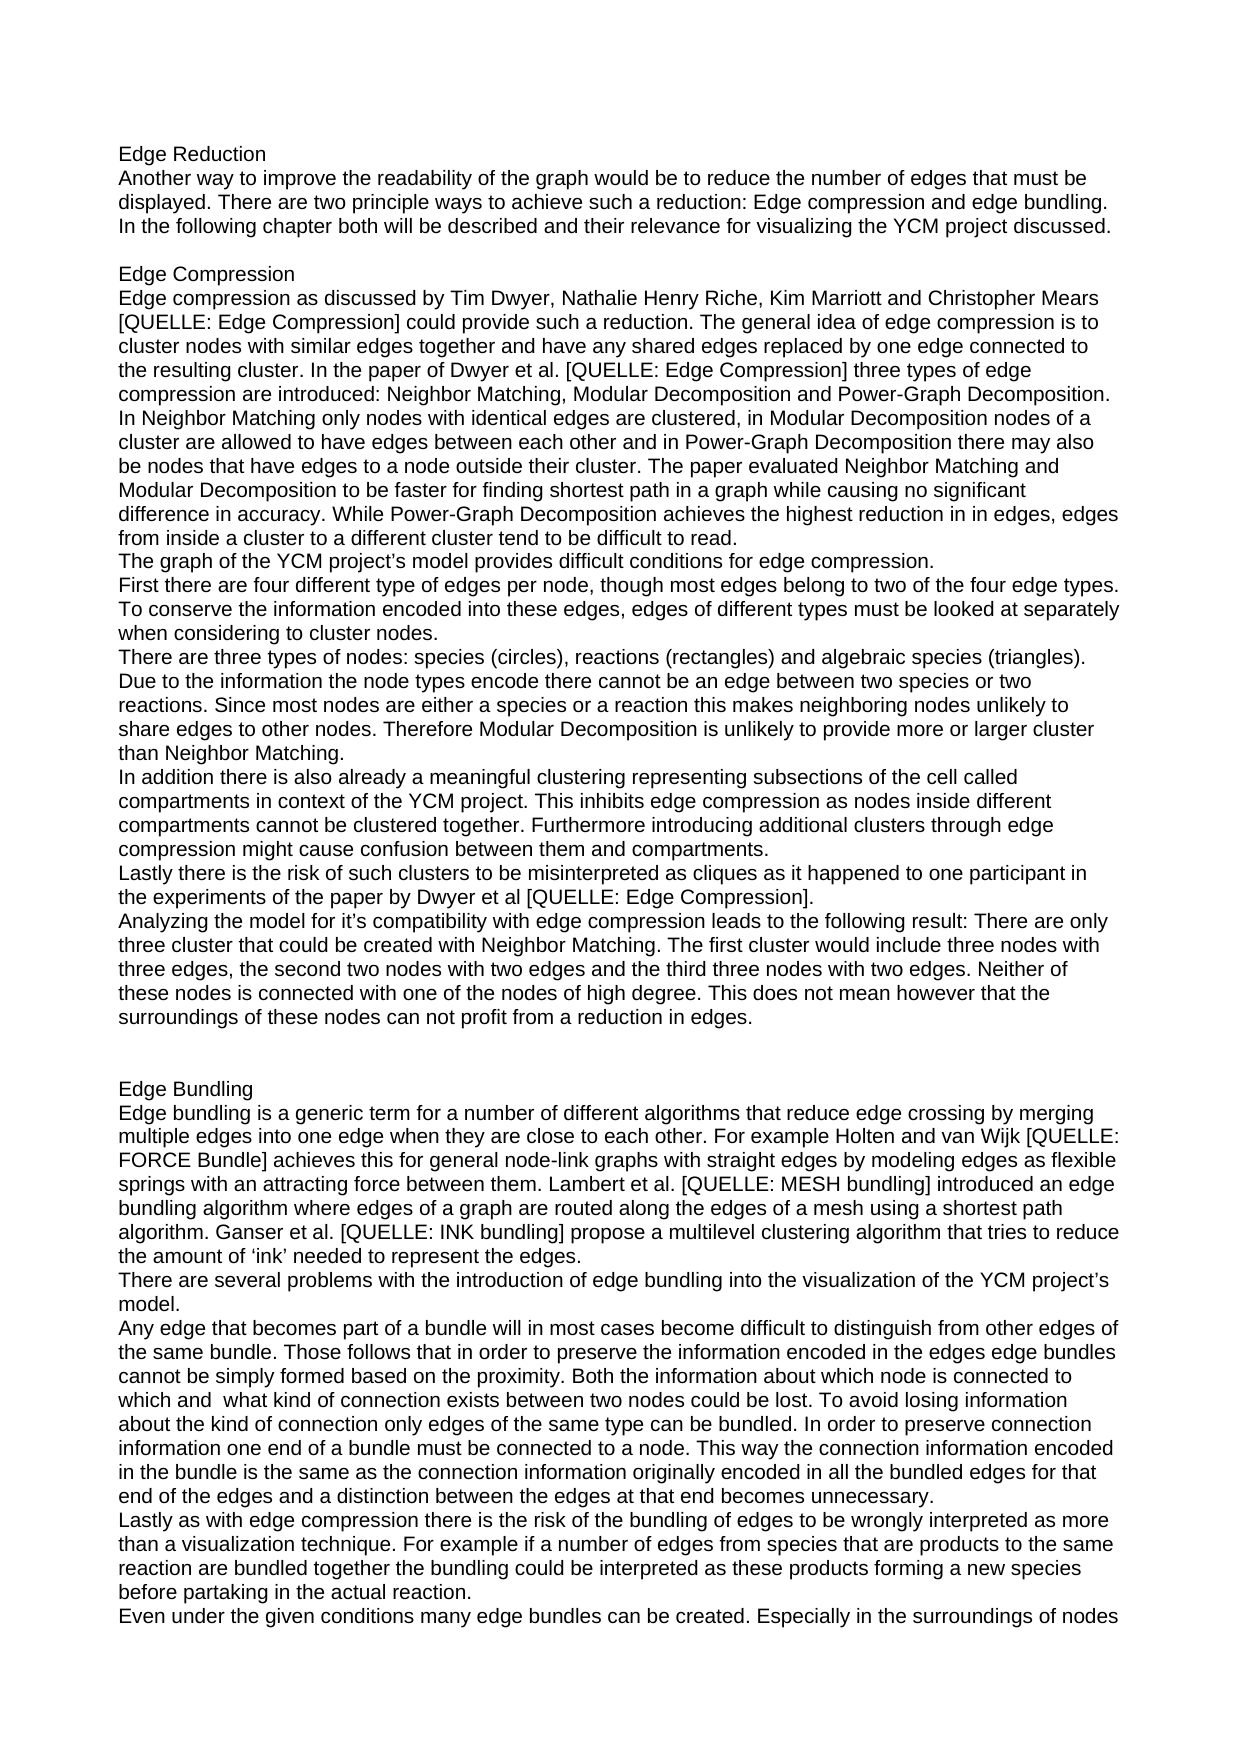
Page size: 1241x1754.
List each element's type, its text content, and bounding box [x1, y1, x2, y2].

text Edge bundling is a generic term for a number of different algorithms that reduce edge crossing by merging multiple edges into one edge when they are close to each other. For example Holten and van Wijk [QUELLE: FORCE Bundle] achieves this for general node-link graphs with straight edges by modeling edges as flexible springs with an attracting force between them. Lambert et al. [QUELLE: MESH bundling] introduced an edge bundling algorithm where edges of a graph are routed along the edges of a mesh using a shortest path algorithm. Ganser et al. [QUELLE: INK bundling] propose a multilevel clustering algorithm that tries to reduce the amount of ‘ink’ needed to represent the edges. [118, 1100, 1122, 1268]
text Analyzing the model for it’s compatibility with edge compression leads to the following result: There are only three cluster that could be created with Neighbor Matching. The first cluster would include three nodes with three edges, the second two nodes with two edges and the third three nodes with two edges. Neither of these nodes is connected with one of the nodes of high degree. This does not mean however that the surroundings of these nodes can not profit from a reduction in edges. [118, 909, 1122, 1028]
text Even under the given conditions many edge bundles can be created. Especially in the surroundings of nodes [118, 1603, 1122, 1627]
text Lastly as with edge compression there is the risk of the bundling of edges to be wrongly interpreted as more than a visualization technique. For example if a number of edges from species that are products to the same reaction are bundled together the bundling could be interpreted as these products forming a new species before partaking in the actual reaction. [118, 1508, 1122, 1603]
text Any edge that becomes part of a bundle will in most cases become difficult to distinguish from other edges of the same bundle. Those follows that in order to preserve the information encoded in the edges edge bundles cannot be simply formed based on the proximity. Both the information about which node is connected to which and what kind of connection exists between two nodes could be lost. To avoid losing information about the kind of connection only edges of the same type can be bundled. In order to preserve connection information one end of a bundle must be connected to a node. This way the connection information encoded in the bundle is the same as the connection information originally encoded in all the bundled edges for that end of the edges and a distinction between the edges at that end becomes unnecessary. [118, 1316, 1122, 1508]
text Edge compression as discussed by Tim Dwyer, Nathalie Henry Riche, Kim Marriott and Christopher Mears [QUELLE: Edge Compression] could provide such a reduction. The general idea of edge compression is to cluster nodes with similar edges together and have any shared edges replaced by one edge connected to the resulting cluster. In the paper of Dwyer et al. [QUELLE: Edge Compression] three types of edge compression are introduced: Neighbor Matching, Modular Decomposition and Power-Graph Decomposition. In Neighbor Matching only nodes with identical edges are clustered, in Modular Decomposition nodes of a cluster are allowed to have edges between each other and in Power-Graph Decomposition there may also be nodes that have edges to a node outside their cluster. The paper evaluated Neighbor Matching and Modular Decomposition to be faster for finding shortest path in a graph while causing no significant difference in accuracy. While Power-Graph Decomposition achieves the highest reduction in in edges, edges from inside a cluster to a different cluster tend to be difficult to read. [118, 286, 1122, 549]
text First there are four different type of edges per node, though most edges belong to two of the four edge types. To conserve the information encoded into these edges, edges of different types must be looked at separately when considering to cluster nodes. [118, 573, 1122, 645]
text The graph of the YCM project’s model provides difficult conditions for edge compression. [118, 549, 1122, 573]
text There are three types of nodes: species (circles), reactions (rectangles) and algebraic species (triangles). Due to the information the node types encode there cannot be an edge between two species or two reactions. Since most nodes are either a species or a reaction this makes neighboring nodes unlikely to share edges to other nodes. Therefore Modular Decomposition is unlikely to provide more or larger cluster than Neighbor Matching. [118, 645, 1122, 765]
text Lastly there is the risk of such clusters to be misinterpreted as cliques as it happened to one participant in the experiments of the paper by Dwyer et al [QUELLE: Edge Compression]. [118, 861, 1122, 909]
text Edge Reduction [118, 142, 1122, 166]
text In addition there is also already a meaningful clustering representing subsections of the cell called compartments in context of the YCM project. This inhibits edge compression as nodes inside different compartments cannot be clustered together. Furthermore introducing additional clusters through edge compression might cause confusion between them and compartments. [118, 765, 1122, 861]
text Edge Bundling [118, 1076, 1122, 1100]
text There are several problems with the introduction of edge bundling into the visualization of the YCM project’s model. [118, 1268, 1122, 1316]
text Another way to improve the readability of the graph would be to reduce the number of edges that must be displayed. There are two principle ways to achieve such a reduction: Edge compression and edge bundling. In the following chapter both will be described and their relevance for visualizing the YCM project discussed. [118, 166, 1122, 238]
text Edge Compression [118, 262, 1122, 286]
